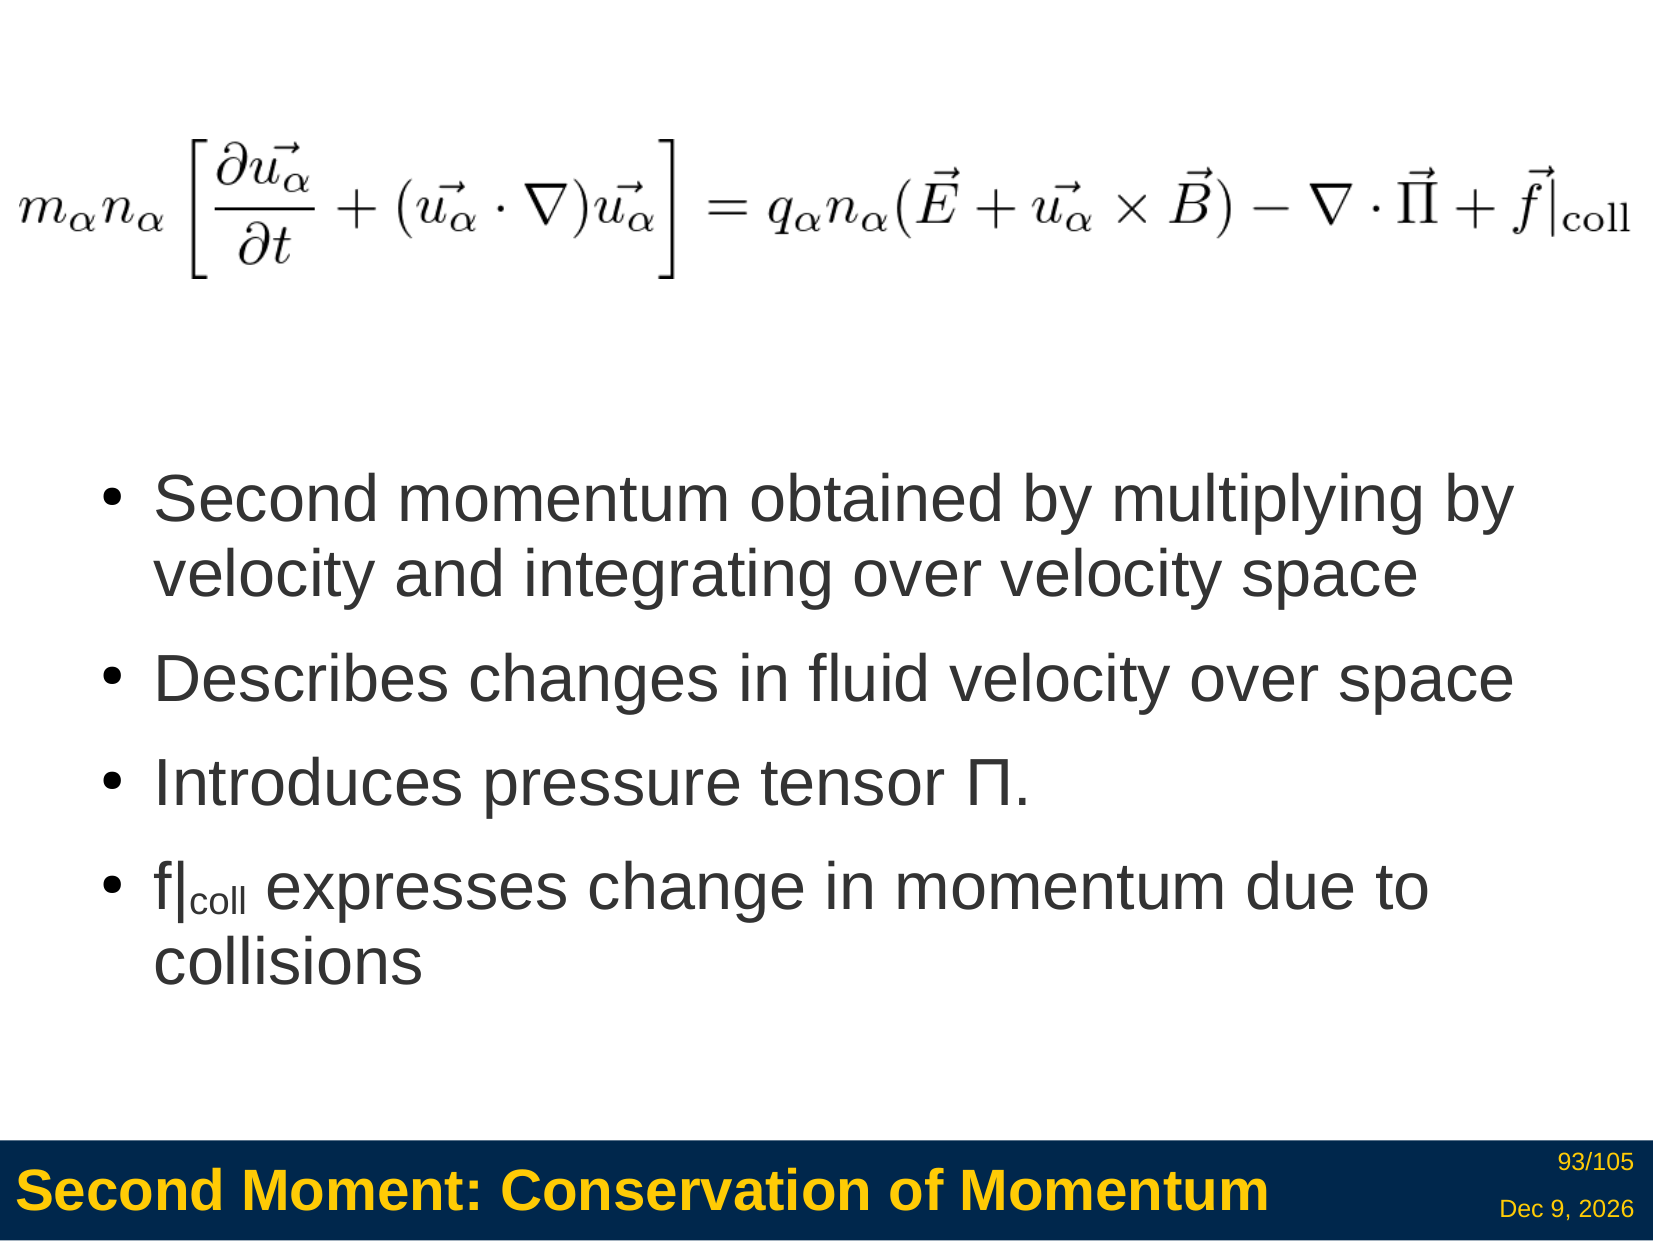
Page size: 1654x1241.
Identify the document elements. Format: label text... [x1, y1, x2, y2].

title Second Moment: Conservation of Momentum [14, 1140, 1380, 1241]
list Second momentum obtained by multiplying by velocity and integrating over velocity space Describes changes in fluid velocity over space Introduces pressure tensor Π. f|coll expresses change in momentum due to collisions [82, 370, 1571, 1090]
picture [19, 139, 1631, 279]
